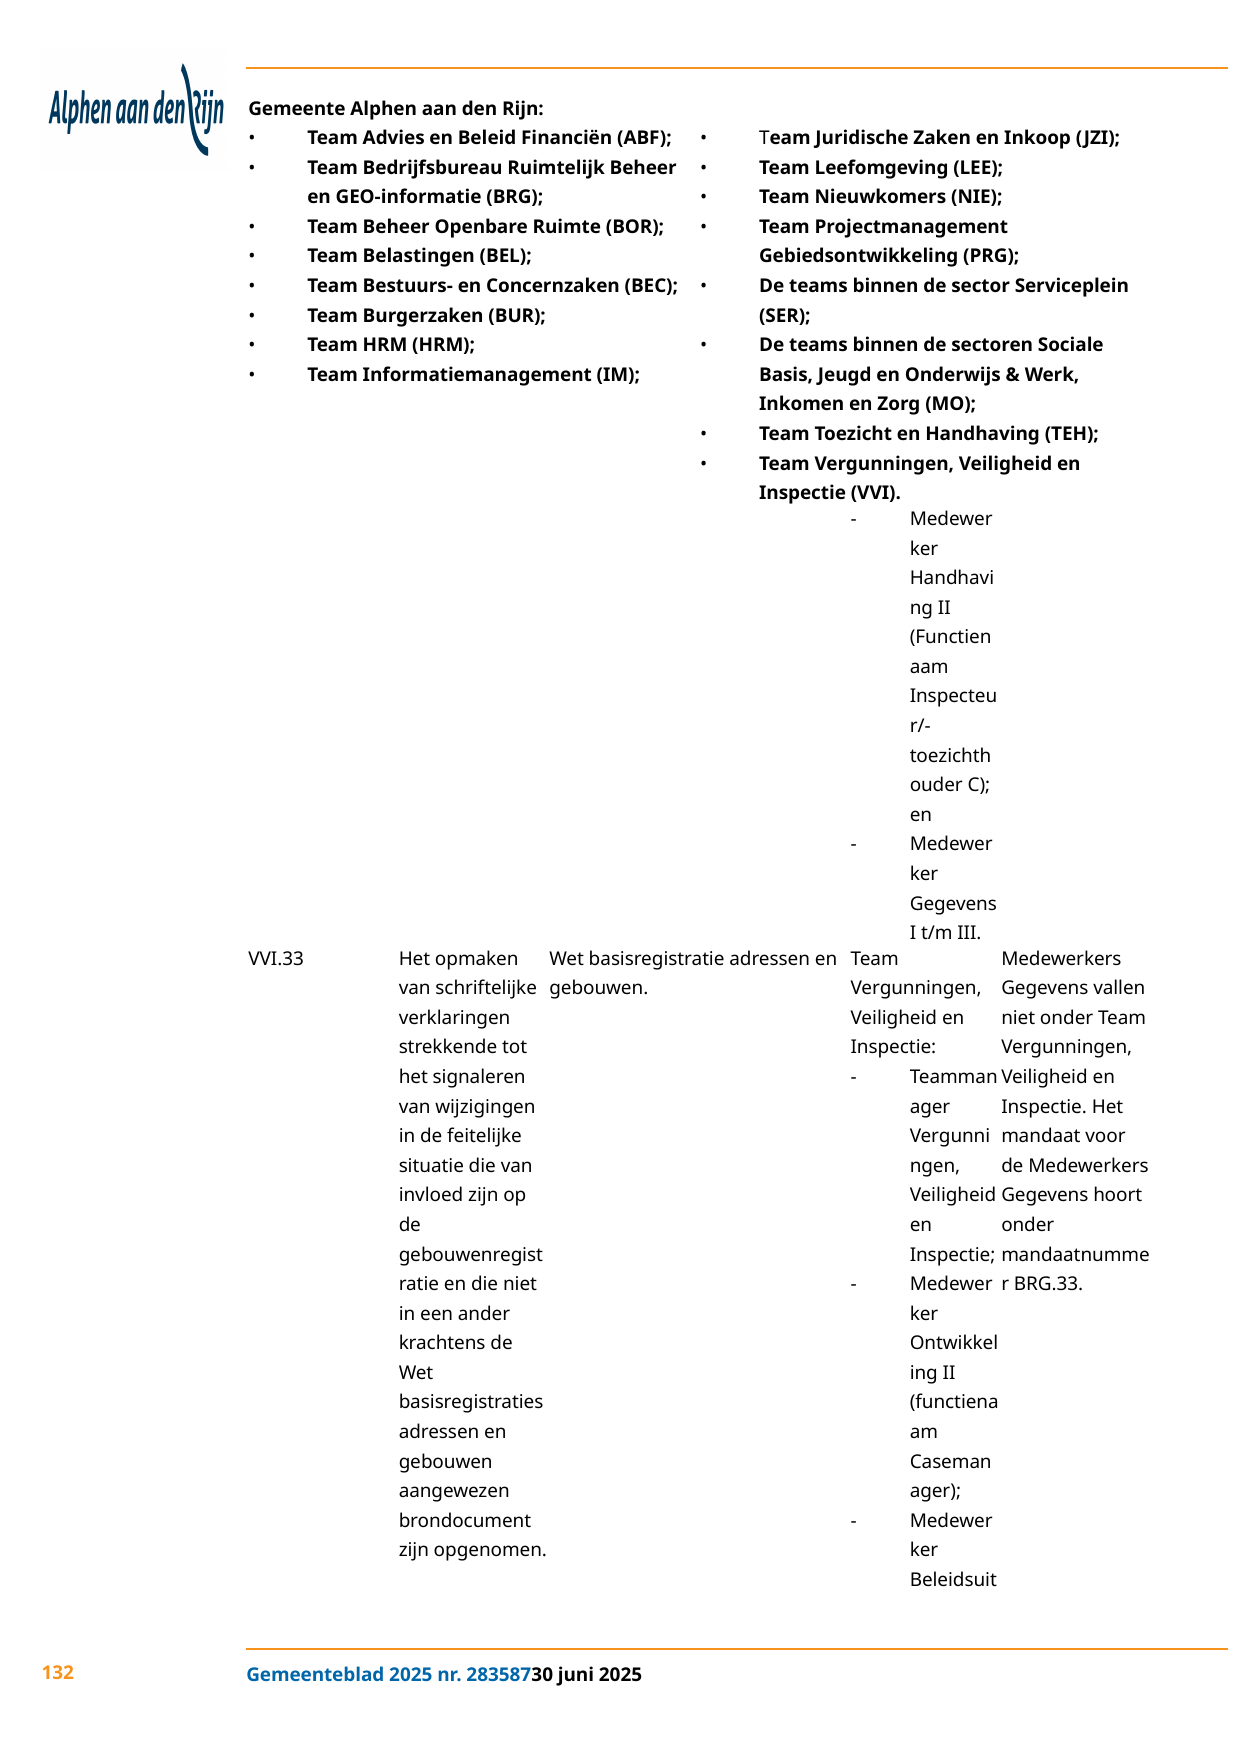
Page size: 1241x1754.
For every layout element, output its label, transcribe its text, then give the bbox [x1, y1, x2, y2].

table_cell VVI.33 [248, 945, 398, 1592]
table_cell Medewerkers Gegevens vallen niet onder Team Vergunningen, Veiligheid en Inspectie. Het mandaat voor de Medewerkers Gegevens hoort onder mandaatnummer BRG.33. [1001, 945, 1152, 1592]
table_cell [549, 505, 850, 945]
table_header Gemeente Alphen aan den Rijn: Team Advies en Beleid Financiën (ABF); Team Bedrijfsbureau Ruimtelijk Beheer en GEO-informatie (BRG); Team Beheer Openbare Ruimte (BOR); Team Belastingen (BEL); Team Bestuurs- en Concernzaken (BEC); Team Burgerzaken (BUR); Team HRM (HRM); Team Informatiemanagement (IM); [248, 95, 700, 505]
table_cell Wet basisregistratie adressen en gebouwen. [549, 945, 850, 1592]
picture [41, 47, 231, 172]
table_cell [1001, 505, 1152, 945]
table_cell [399, 505, 549, 945]
table_cell Medewerker Handhaving II (Functienaam Inspecteur/-toezichthouder C); en Medewerker Gegevens I t/m III. [850, 505, 1001, 945]
table_header Team Juridische Zaken en Inkoop (JZI); Team Leefomgeving (LEE); Team Nieuwkomers (NIE); Team Projectmanagement Gebiedsontwikkeling (PRG); De teams binnen de sector Serviceplein (SER); De teams binnen de sectoren Sociale Basis, Jeugd en Onderwijs & Werk, Inkomen en Zorg (MO); Team Toezicht en Handhaving (TEH); Team Vergunningen, Veiligheid en Inspectie (VVI). [700, 95, 1152, 505]
table_cell [248, 505, 398, 945]
table_cell Het opmaken van schriftelijke verklaringen strekkende tot het signaleren van wijzigingen in de feitelijke situatie die van invloed zijn op de gebouwenregistratie en die niet in een ander krachtens de Wet basisregistraties adressen en gebouwen aangewezen brondocument zijn opgenomen. [399, 945, 549, 1592]
table_cell Team Vergunningen, Veiligheid en Inspectie: Teammanager Vergunningen, Veiligheid en Inspectie; Medewerker Ontwikkeling II (functienaam Casemanager); Medewerker Beleidsuit [850, 945, 1001, 1592]
